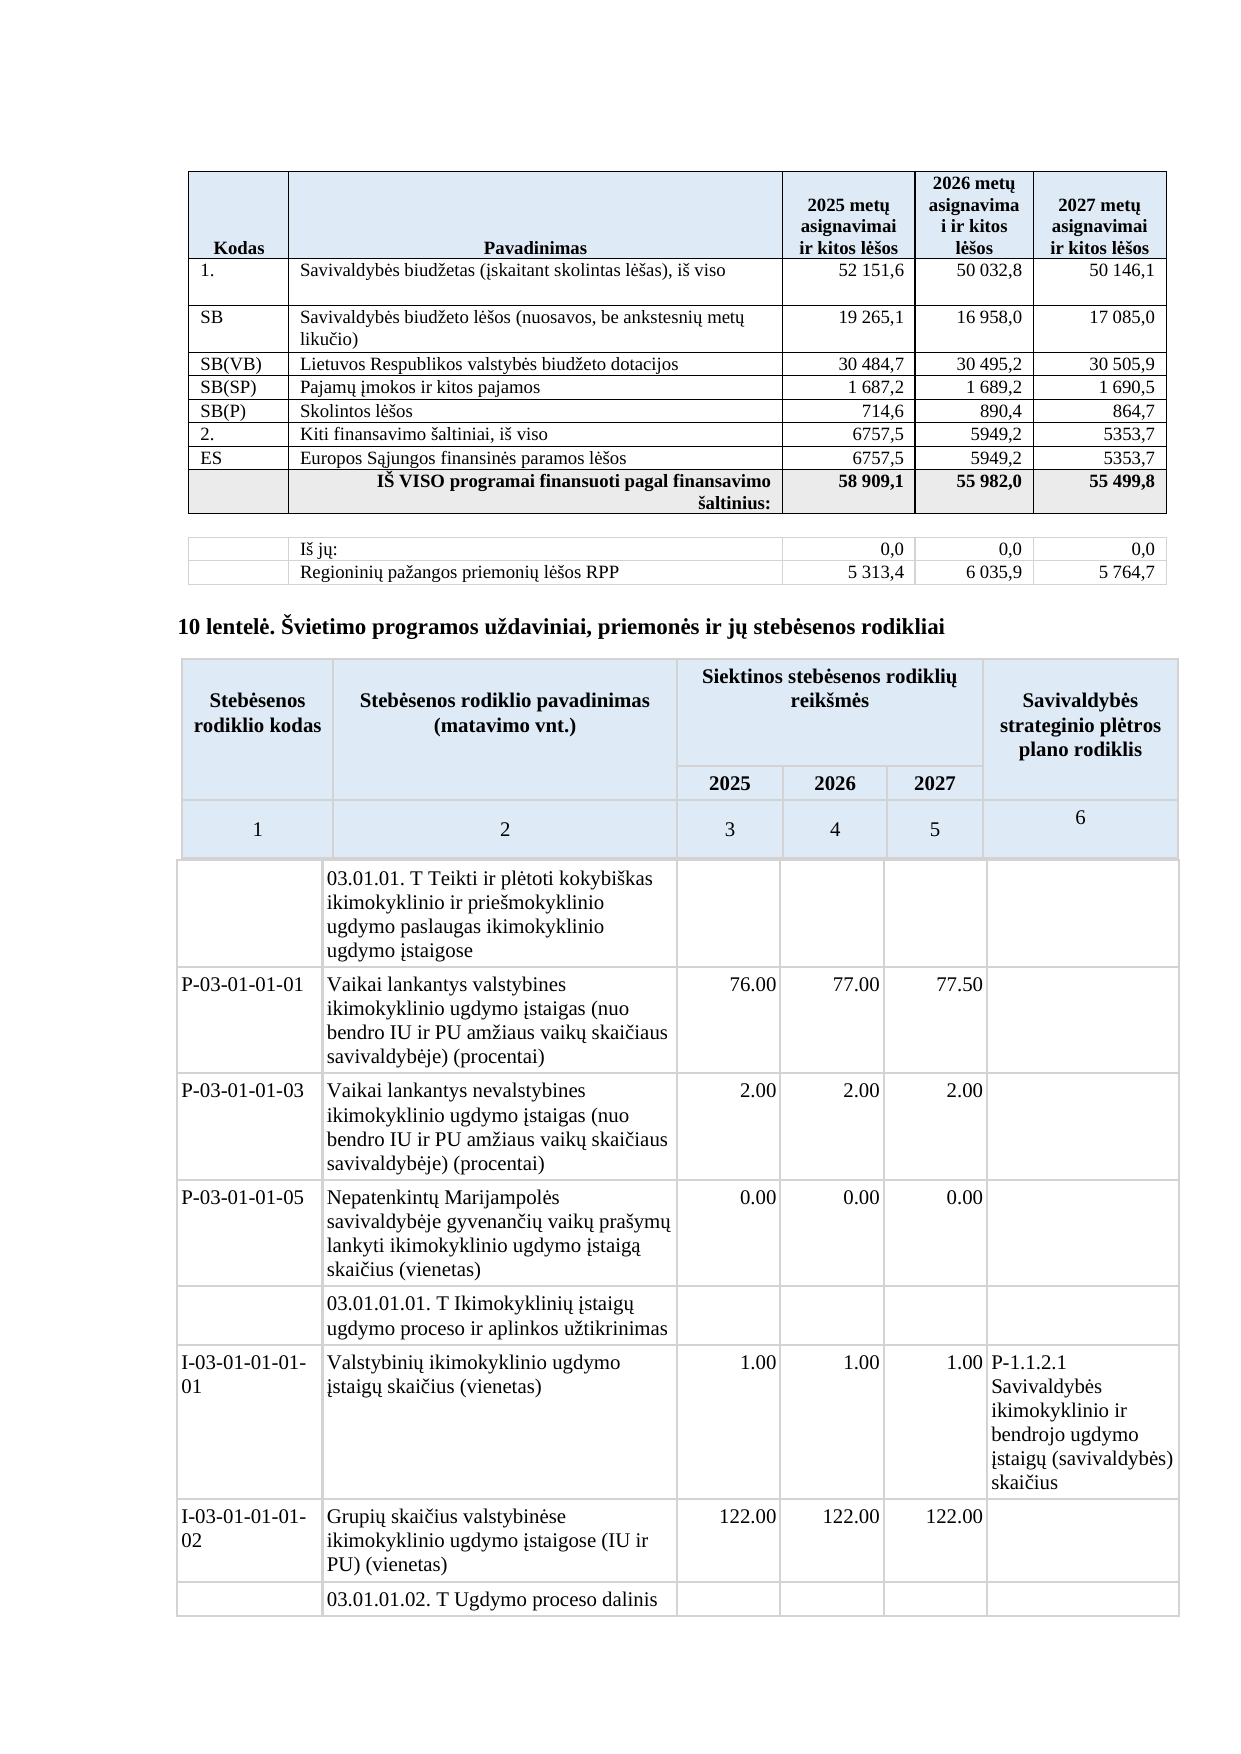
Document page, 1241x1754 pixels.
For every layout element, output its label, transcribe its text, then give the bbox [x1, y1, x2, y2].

table_cell [189, 470, 288, 513]
table_header [178, 861, 321, 966]
table_cell 5 313,4 [783, 561, 914, 583]
table_cell Savivaldybės biudžetas (įskaitant skolintas lėšas), iš viso [289, 259, 782, 305]
table_cell 6757,5 [783, 447, 914, 469]
table_cell 0.00 [885, 1181, 986, 1285]
table_cell Pajamų įmokos ir kitos pajamos [289, 376, 782, 399]
table_cell [289, 514, 782, 537]
table_cell 50 146,1 [1034, 259, 1166, 305]
table_cell P-03-01-01-03 [178, 1074, 321, 1179]
table_cell 6 [984, 801, 1177, 857]
table_cell 0,0 [1034, 538, 1166, 560]
table_cell Grupių skaičius valstybinėse ikimokyklinio ugdymo įstaigose (IU ir PU) (vienetas) [324, 1500, 676, 1581]
table_cell 16 958,0 [916, 306, 1033, 352]
table_cell 2027 [888, 767, 982, 799]
table_cell 122.00 [678, 1500, 779, 1581]
table_cell Iš jų: [289, 538, 782, 560]
table_cell SB [189, 306, 288, 352]
table_cell 55 982,0 [916, 470, 1033, 513]
table_cell 1 690,5 [1034, 376, 1166, 399]
table_cell 1 687,2 [783, 376, 914, 399]
table_cell Lietuvos Respublikos valstybės biudžeto dotacijos [289, 353, 782, 375]
table_cell 30 495,2 [916, 353, 1033, 375]
table_cell 50 032,8 [916, 259, 1033, 305]
table_cell I-03-01-01-01-01 [178, 1346, 321, 1498]
table_cell Kiti finansavimo šaltiniai, iš viso [289, 423, 782, 446]
table_cell P-03-01-01-05 [178, 1181, 321, 1285]
table_cell Savivaldybės biudžeto lėšos (nuosavos, be ankstesnių metų likučio) [289, 306, 782, 352]
table_cell [915, 514, 1033, 537]
table_header 03.01.01. T Teikti ir plėtoti kokybiškas ikimokyklinio ir priešmokyklinio ugdymo paslaugas ikimokyklinio ugdymo įstaigose [324, 861, 676, 966]
table_cell 122.00 [781, 1500, 883, 1581]
table_cell 03.01.01.01. T Ikimokyklinių įstaigų ugdymo proceso ir aplinkos užtikrinimas [324, 1287, 676, 1343]
table_cell 5353,7 [1034, 423, 1166, 446]
table_cell 19 265,1 [783, 306, 914, 352]
table_cell 77.00 [781, 968, 883, 1072]
table_cell 77.50 [885, 968, 986, 1072]
table_cell 122.00 [885, 1500, 986, 1581]
table_cell [885, 1583, 986, 1615]
table_cell 5 [888, 801, 982, 857]
table_cell [678, 1583, 779, 1615]
table_cell 1.00 [885, 1346, 986, 1498]
table_cell 2 [334, 801, 676, 857]
table_cell 52 151,6 [783, 259, 914, 305]
table_header Stebėsenos rodiklio kodas [183, 660, 332, 765]
table_cell 76.00 [678, 968, 779, 1072]
table_header 2025 metų asignavimai ir kitos lėšos [783, 172, 914, 258]
table_cell [988, 1287, 1178, 1343]
table_cell Vaikai lankantys valstybines ikimokyklinio ugdymo įstaigas (nuo bendro IU ir PU amžiaus vaikų skaičiaus savivaldybėje) (procentai) [324, 968, 676, 1072]
table_header [678, 861, 779, 966]
table_cell Vaikai lankantys nevalstybines ikimokyklinio ugdymo įstaigas (nuo bendro IU ir PU amžiaus vaikų skaičiaus savivaldybėje) (procentai) [324, 1074, 676, 1179]
table_cell 1 [183, 801, 332, 857]
table_cell [678, 1287, 779, 1343]
table_cell 30 505,9 [1034, 353, 1166, 375]
table_cell [988, 1500, 1178, 1581]
table_cell 1. [189, 259, 288, 305]
table_cell 0,0 [783, 538, 914, 560]
table_cell 03.01.01.02. T Ugdymo proceso dalinis [324, 1583, 676, 1615]
table_cell ES [189, 447, 288, 469]
table_cell Valstybinių ikimokyklinio ugdymo įstaigų skaičius (vienetas) [324, 1346, 676, 1498]
table_cell 714,6 [783, 400, 914, 422]
table_cell 0,0 [916, 538, 1033, 560]
table_header Savivaldybės strateginio plėtros plano rodiklis [984, 660, 1177, 765]
table_cell [782, 514, 915, 537]
table_cell [988, 1074, 1178, 1179]
table_cell [984, 765, 1177, 799]
table_cell 1.00 [678, 1346, 779, 1498]
table_cell P-1.1.2.1 Savivaldybės ikimokyklinio ir bendrojo ugdymo įstaigų (savivaldybės) skaičius [988, 1346, 1178, 1498]
table_cell I-03-01-01-01-02 [178, 1500, 321, 1581]
table_cell 5353,7 [1034, 447, 1166, 469]
table_header 2026 metų asignavimai ir kitos lėšos [916, 172, 1033, 258]
table_cell [177, 765, 181, 799]
table_cell [178, 1583, 321, 1615]
text 10 lentelė. Švietimo programos uždaviniai, priemonės ir jų stebėsenos rodikliai [177, 613, 1181, 640]
table_header [177, 658, 181, 765]
table_cell IŠ VISO programai finansuoti pagal finansavimo šaltinius: [289, 470, 782, 513]
table_cell 2.00 [781, 1074, 883, 1179]
table_cell SB(P) [189, 400, 288, 422]
table_header Stebėsenos rodiklio pavadinimas (matavimo vnt.) [334, 660, 676, 765]
table_cell 3 [678, 801, 782, 857]
table_cell 6 035,9 [916, 561, 1033, 583]
table_cell [781, 1583, 883, 1615]
table_cell [1033, 514, 1166, 537]
table_cell 864,7 [1034, 400, 1166, 422]
table_header Kodas [189, 172, 288, 258]
table_cell 2.00 [885, 1074, 986, 1179]
table_cell 30 484,7 [783, 353, 914, 375]
table_cell 5949,2 [916, 447, 1033, 469]
table_cell 890,4 [916, 400, 1033, 422]
table_cell 4 [784, 801, 886, 857]
table_header [781, 861, 883, 966]
table_cell [334, 765, 676, 799]
table_cell 5949,2 [916, 423, 1033, 446]
table_cell P-03-01-01-01 [178, 968, 321, 1072]
table_cell 0.00 [678, 1181, 779, 1285]
table_cell 1 689,2 [916, 376, 1033, 399]
table_cell 58 909,1 [783, 470, 914, 513]
table_cell [988, 1583, 1178, 1615]
table_header Pavadinimas [289, 172, 782, 258]
table_cell 2. [189, 423, 288, 446]
table_cell 55 499,8 [1034, 470, 1166, 513]
table_cell Regioninių pažangos priemonių lėšos RPP [289, 561, 782, 583]
table_cell [885, 1287, 986, 1343]
table_cell 2.00 [678, 1074, 779, 1179]
table_cell [189, 538, 288, 560]
table_header [885, 861, 986, 966]
table_header Siektinos stebėsenos rodiklių reikšmės [678, 660, 982, 765]
table_header [988, 861, 1178, 966]
table_cell Skolintos lėšos [289, 400, 782, 422]
table_cell 17 085,0 [1034, 306, 1166, 352]
table_cell 6757,5 [783, 423, 914, 446]
table_cell 5 764,7 [1034, 561, 1166, 583]
table_cell [189, 561, 288, 583]
table_cell 2025 [678, 767, 782, 799]
table_cell SB(SP) [189, 376, 288, 399]
table_cell [178, 1287, 321, 1343]
table_cell SB(VB) [189, 353, 288, 375]
table_cell Europos Sąjungos finansinės paramos lėšos [289, 447, 782, 469]
table_cell 1.00 [781, 1346, 883, 1498]
table_cell 2026 [784, 767, 886, 799]
table_cell 0.00 [781, 1181, 883, 1285]
table_header 2027 metų asignavimai ir kitos lėšos [1034, 172, 1166, 258]
table_cell [189, 514, 288, 537]
table_cell Nepatenkintų Marijampolės savivaldybėje gyvenančių vaikų prašymų lankyti ikimokyklinio ugdymo įstaigą skaičius (vienetas) [324, 1181, 676, 1285]
table_cell [781, 1287, 883, 1343]
table_cell [988, 1181, 1178, 1285]
table_cell [177, 799, 181, 857]
table_cell [988, 968, 1178, 1072]
table_cell [183, 765, 332, 799]
